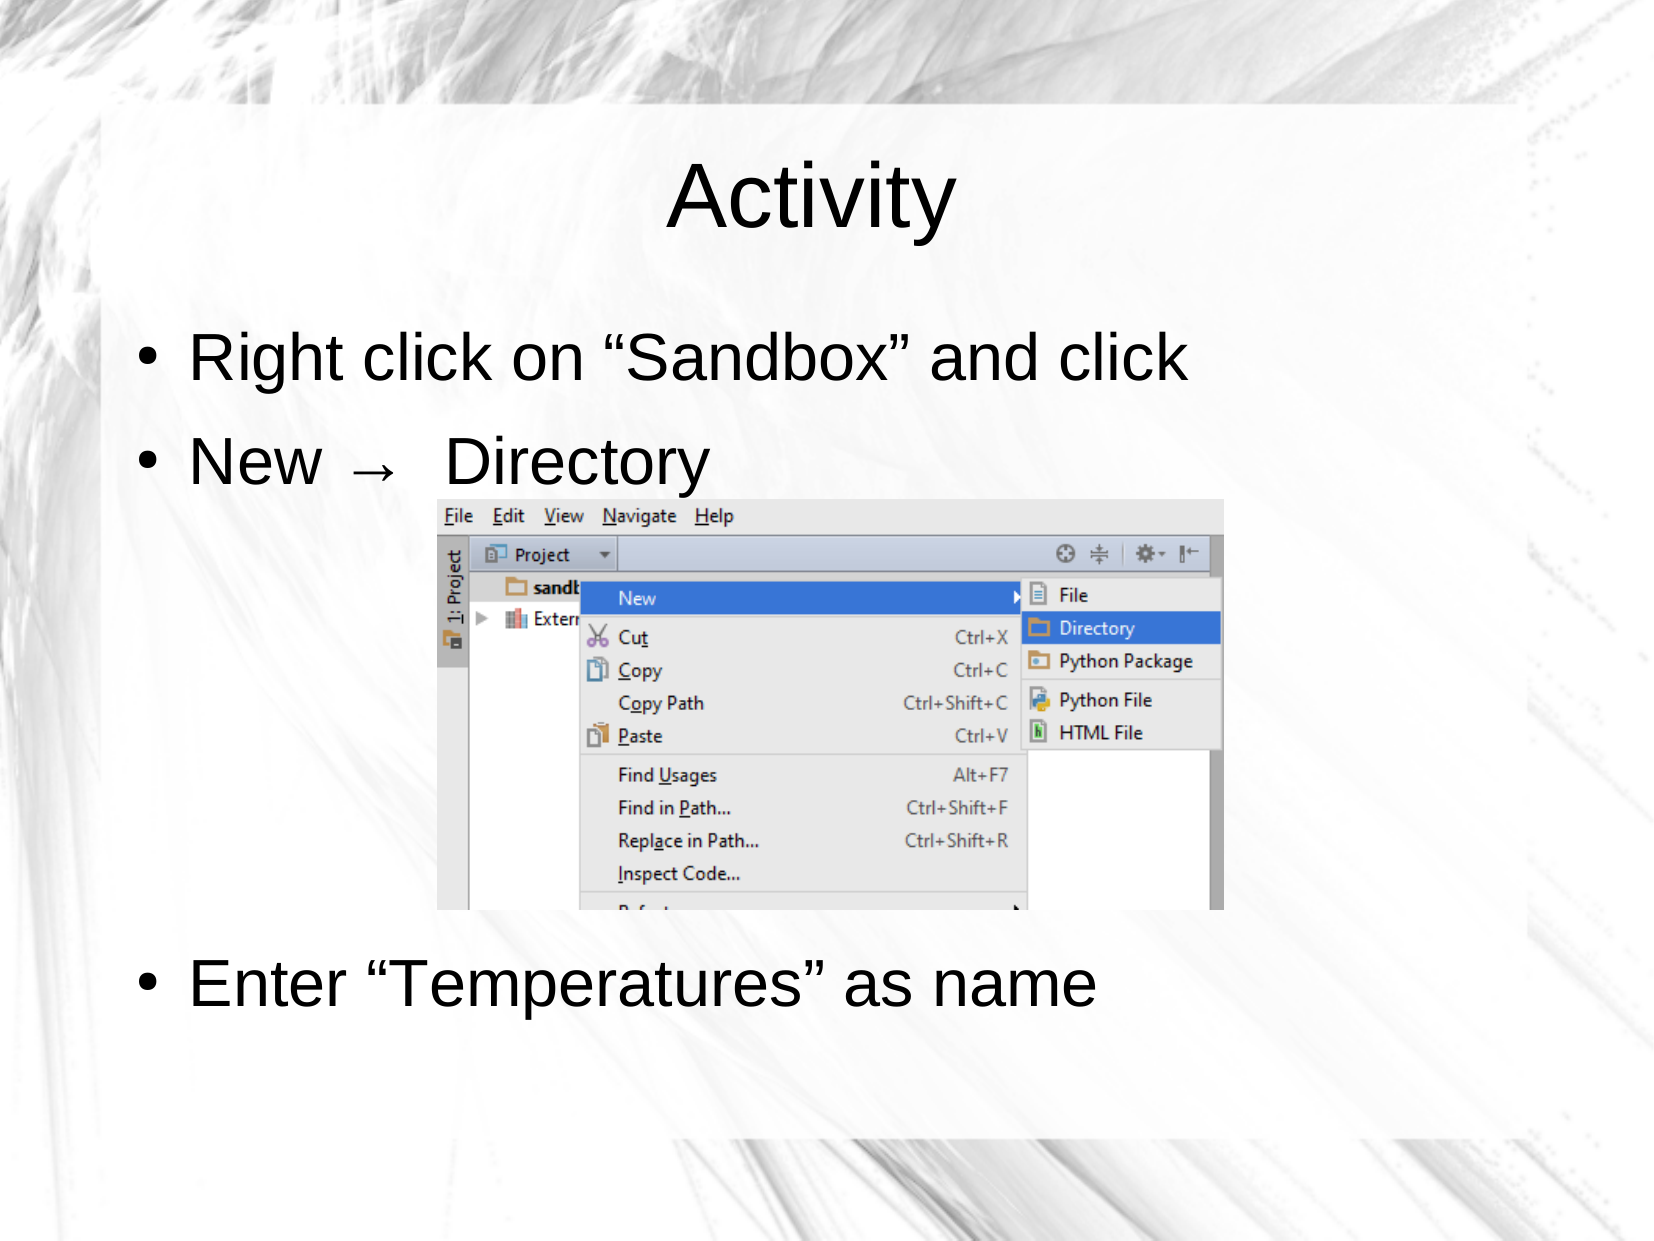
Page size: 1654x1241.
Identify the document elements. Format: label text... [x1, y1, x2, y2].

title Activity [118, 112, 1506, 281]
list Right click on “Sandbox” and click New → Directory Enter “Temperatures” as name [118, 319, 1571, 1021]
picture [0, 0, 1654, 1241]
